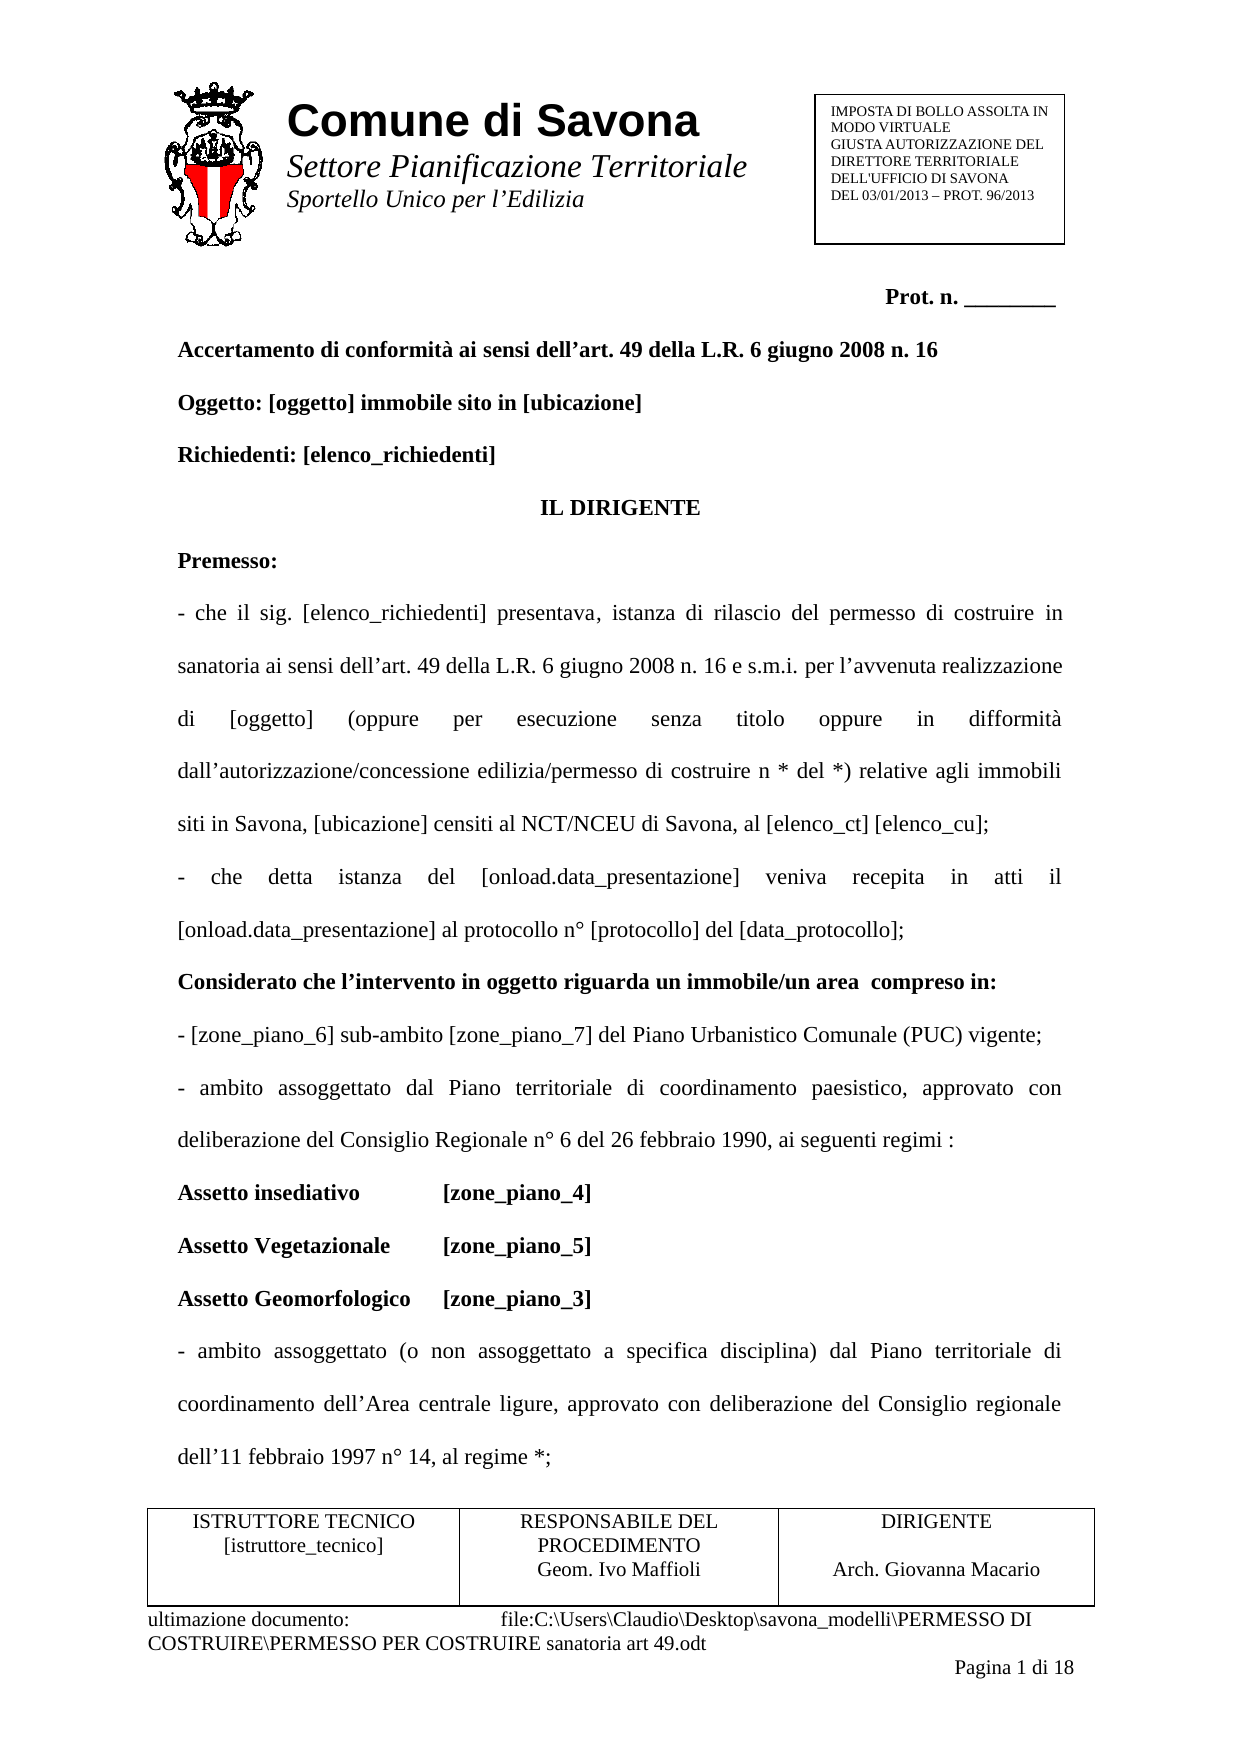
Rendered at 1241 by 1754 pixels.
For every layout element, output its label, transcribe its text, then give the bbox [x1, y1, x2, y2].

text Assetto insediativo [zone_piano_4] [177, 1179, 1063, 1206]
text Assetto Geomorfologico [zone_piano_3] [177, 1284, 1063, 1311]
text Oggetto: [oggetto] immobile sito in [ubicazione] [177, 388, 1063, 415]
text - ambito assoggettato dal Piano territoriale di coordinamento paesistico, approvato con deliberazione del Consiglio Regionale n° 6 del 26 febbraio 1990, ai seguenti regimi : [177, 1074, 1063, 1153]
subtitle Prot. n. ________ [841, 283, 1063, 309]
text - ambito assoggettato (o non assoggettato a specifica disciplina) dal Piano territoriale di coordinamento dell’Area centrale ligure, approvato con deliberazione del Consiglio regionale dell’11 febbraio 1997 n° 14, al regime *; [177, 1337, 1063, 1469]
text Accertamento di conformità ai sensi dell’art. 49 della L.R. 6 giugno 2008 n. 16 [177, 336, 1063, 362]
text Assetto Vegetazionale [zone_piano_5] [177, 1232, 1063, 1258]
text Considerato che l’intervento in oggetto riguarda un immobile/un area compreso in: [177, 968, 1063, 995]
text - che detta istanza del [onload.data_presentazione] veniva recepita in atti il [onload.data_presentazione] al protocollo n° [protocollo] del [data_protocollo]; [177, 863, 1063, 942]
text IL DIRIGENTE [177, 494, 1063, 520]
text - [zone_piano_6] sub-ambito [zone_piano_7] del Piano Urbanistico Comunale (PUC) vigente; [177, 1021, 1063, 1047]
text Premesso: [177, 547, 1063, 573]
text - che il sig. [elenco_richiedenti] presentava, istanza di rilascio del permesso di costruire in sanatoria ai sensi dell’art. 49 della L.R. 6 giugno 2008 n. 16 e s.m.i. per l’avvenuta realizzazione di [oggetto] (oppure per esecuzione senza titolo oppure in difformità dall’autorizzazione/concessione edilizia/permesso di costruire n * del *) relative agli immobili siti in Savona, [ubicazione] censiti al NCT/NCEU di Savona, al [elenco_ct] [elenco_cu]; [177, 599, 1063, 837]
text Richiedenti: [elenco_richiedenti] [177, 441, 1063, 468]
